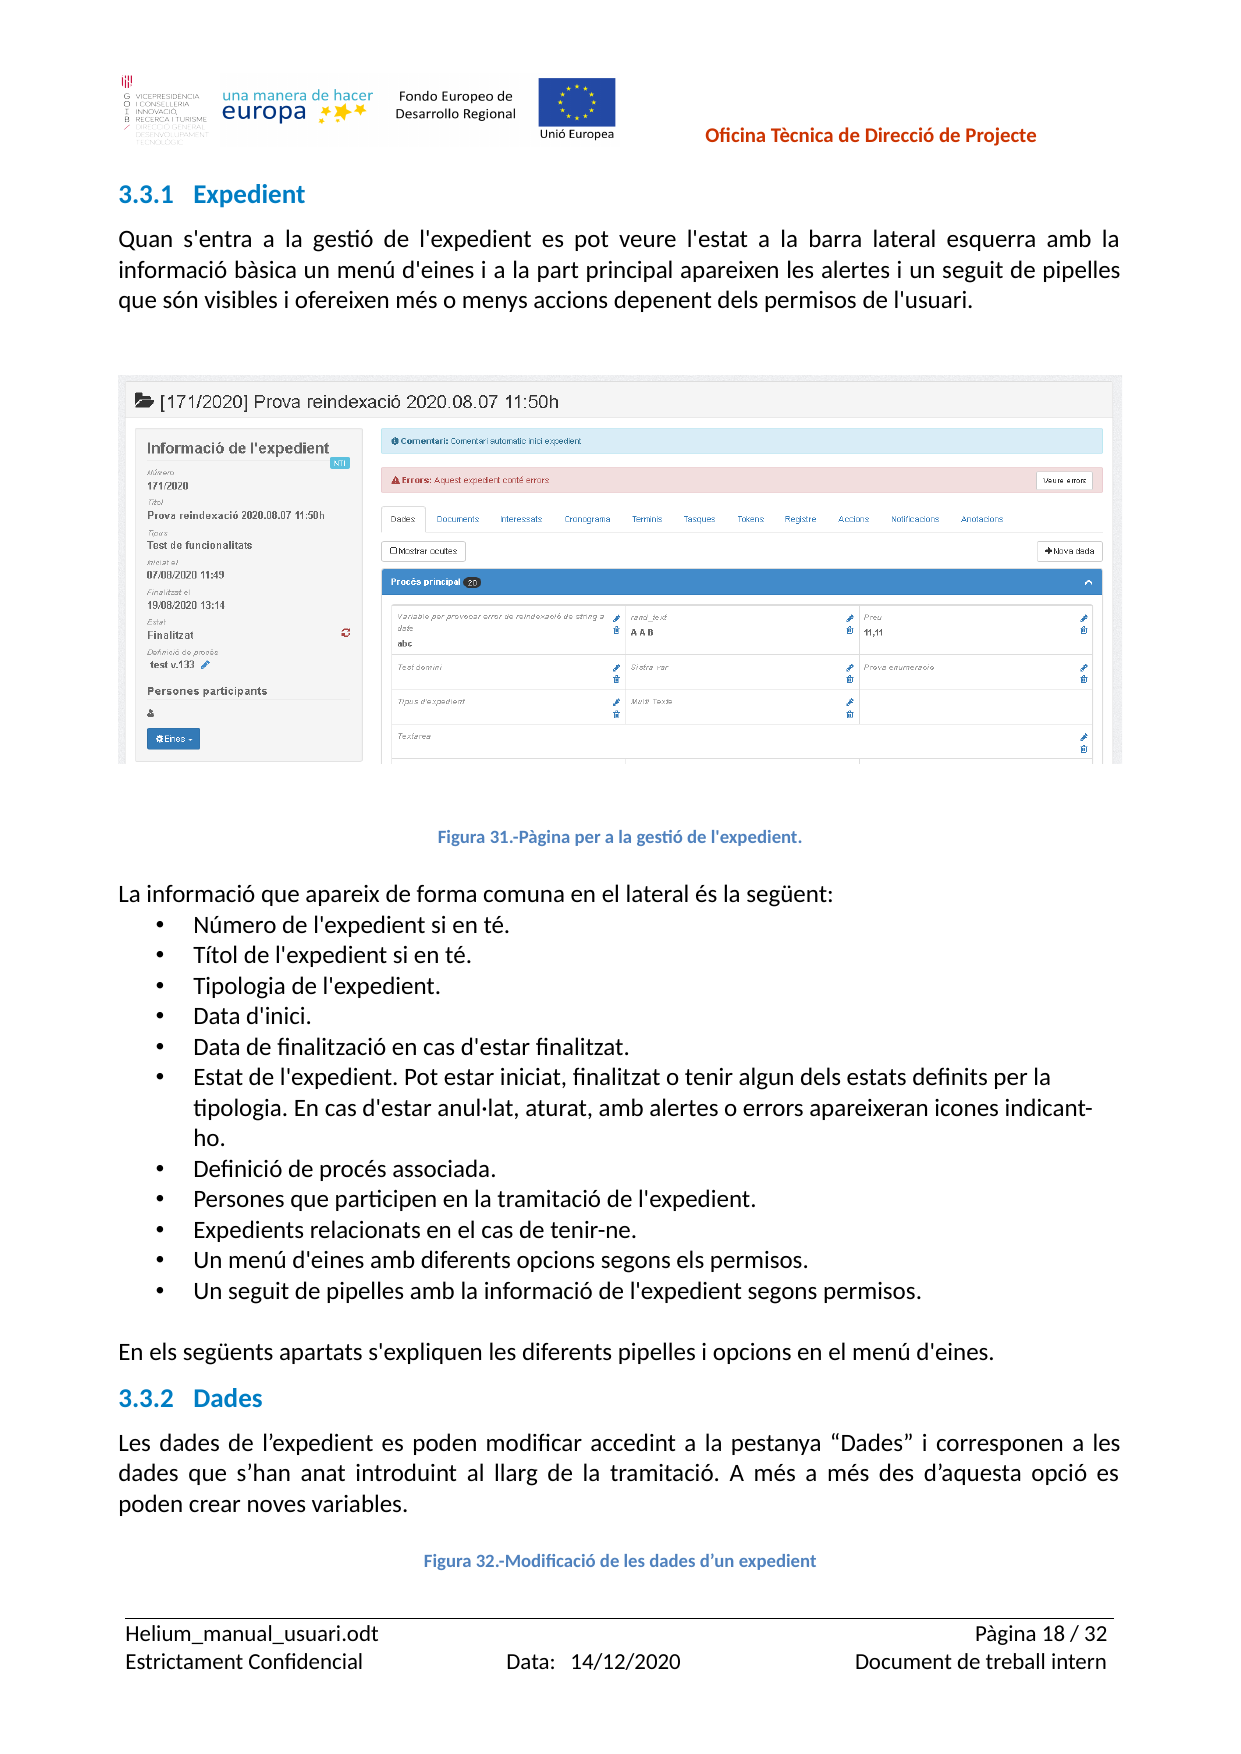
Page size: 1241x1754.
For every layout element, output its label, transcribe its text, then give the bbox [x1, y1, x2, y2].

text Quan s'entra a la gestió de l'expedient es pot veure l'estat a la barra lateral esquerra amb la informació bàsica un menú d'eines i a la part principal apareixen les alertes i un seguit de pipelles que són visibles i ofereixen més o menys accions depenent dels permisos de l'usuari. [118, 223, 1122, 315]
text En els següents apartats s'expliquen les diferents pipelles i opcions en el menú d'eines. [118, 1336, 1122, 1367]
picture [219, 73, 621, 147]
list Persones que participen en la tramitació de l'expedient. [156, 1184, 1122, 1214]
list Data d'inici. [156, 1001, 1122, 1031]
text Figura 31.-Pàgina per a la gestió de l'expedient. [118, 825, 1122, 848]
subtitle Expedient [118, 178, 1122, 211]
list Definició de procés associada. [156, 1153, 1122, 1184]
list Tipologia de l'expedient. [156, 970, 1122, 1001]
list Expedients relacionats en el cas de tenir-ne. [156, 1214, 1122, 1245]
list Un seguit de pipelles amb la informació de l'expedient segons permisos. [156, 1275, 1122, 1306]
picture [118, 73, 213, 147]
text Figura 32.-Modificació de les dades d’un expedient [118, 1549, 1122, 1572]
list Un menú d'eines amb diferents opcions segons els permisos. [156, 1245, 1122, 1275]
text Les dades de l’expedient es poden modificar accedint a la pestanya “Dades” i corresponen a les dades que s’han anat introduint al llarg de la tramitació. A més a més des d’aquesta opció es poden crear noves variables. [118, 1427, 1122, 1518]
list Estat de l'expedient. Pot estar iniciat, finalitzat o tenir algun dels estats definits per la tipologia. En cas d'estar anul·lat, aturat, amb alertes o errors apareixeran icones indicant-ho. [156, 1062, 1122, 1153]
text La informació que apareix de forma comuna en el lateral és la següent: [118, 878, 1122, 909]
picture [118, 375, 1123, 764]
list Número de l'expedient si en té. [156, 909, 1122, 939]
list Data de finalització en cas d'estar finalitzat. [156, 1031, 1122, 1062]
subtitle Dades [118, 1381, 1122, 1414]
list Títol de l'expedient si en té. [156, 939, 1122, 970]
